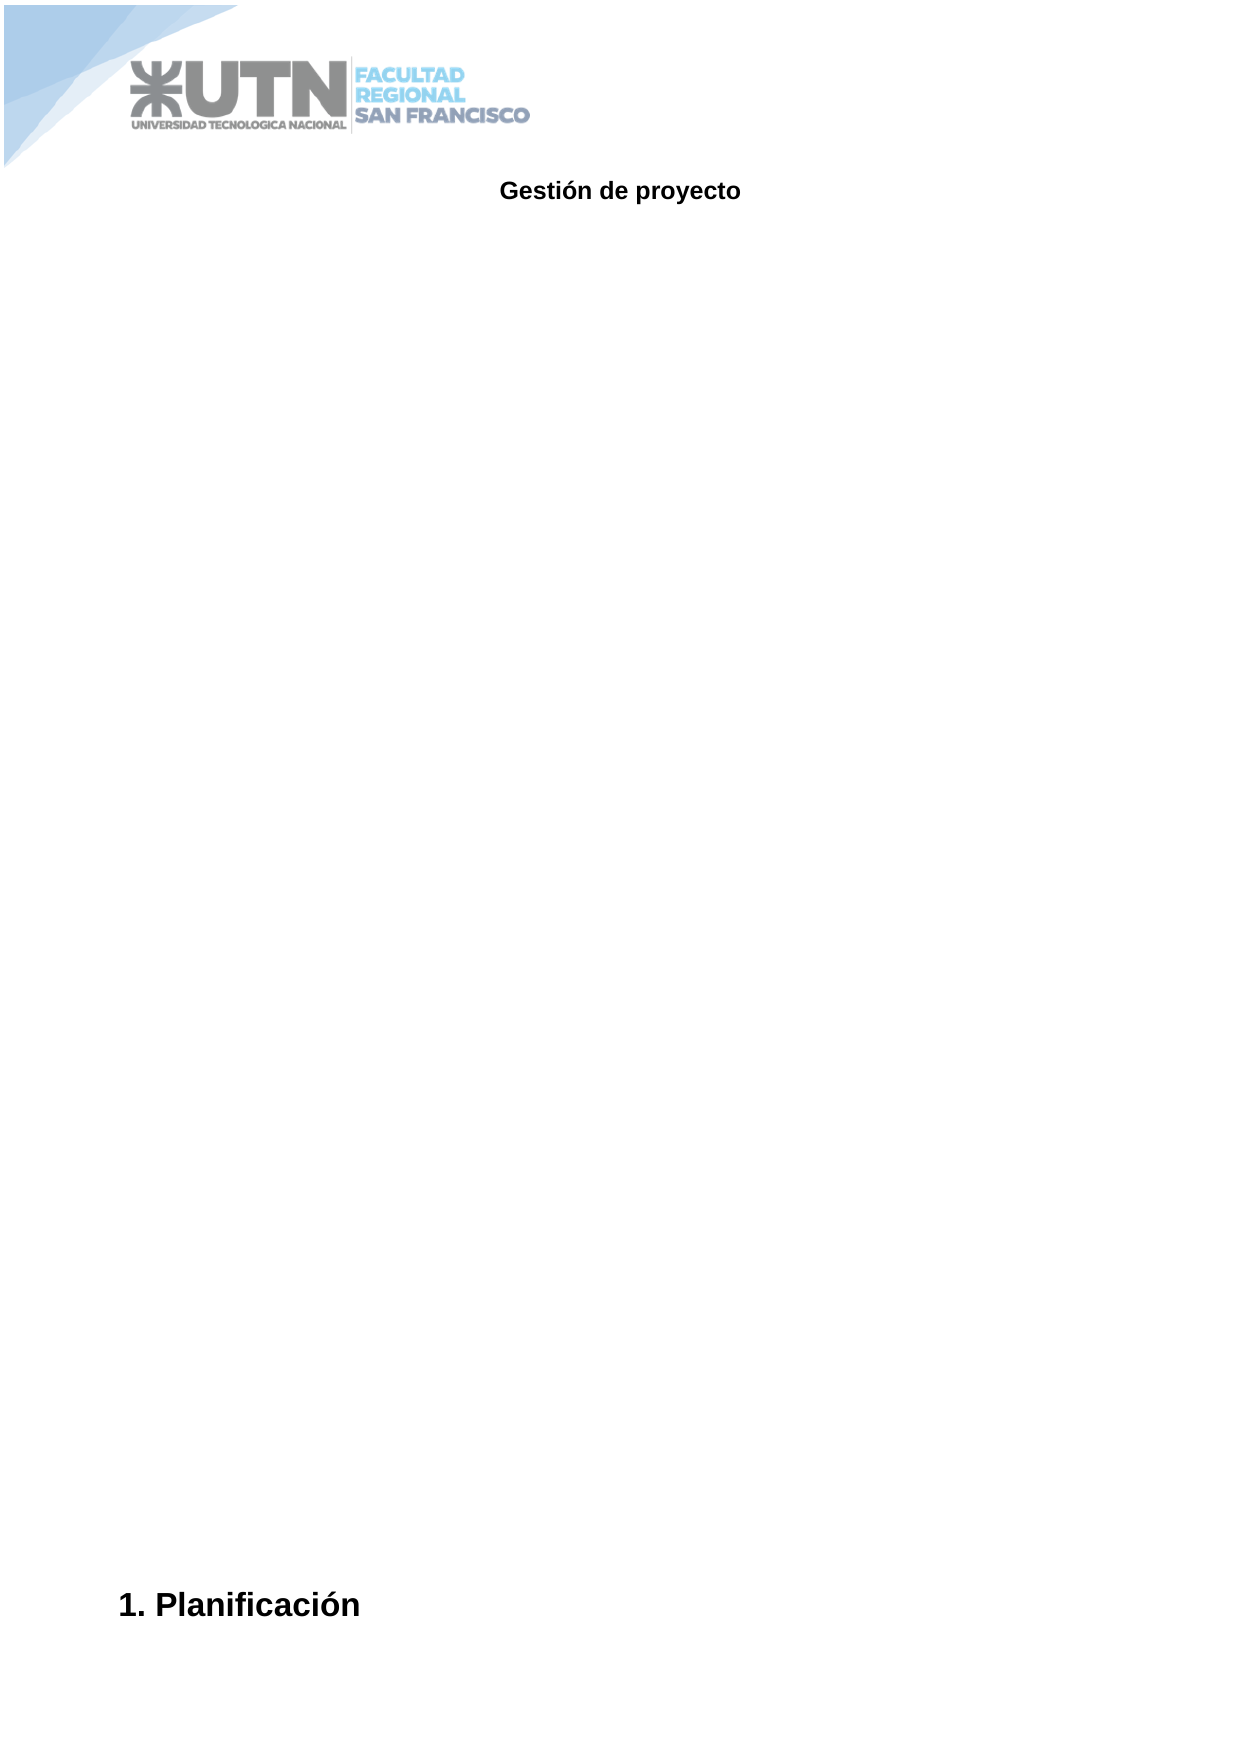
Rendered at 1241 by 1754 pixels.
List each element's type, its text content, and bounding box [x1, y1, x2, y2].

text 1. Planificación [118, 1585, 1122, 1623]
picture [3, 5, 532, 169]
text Gestión de proyecto [118, 176, 1122, 205]
